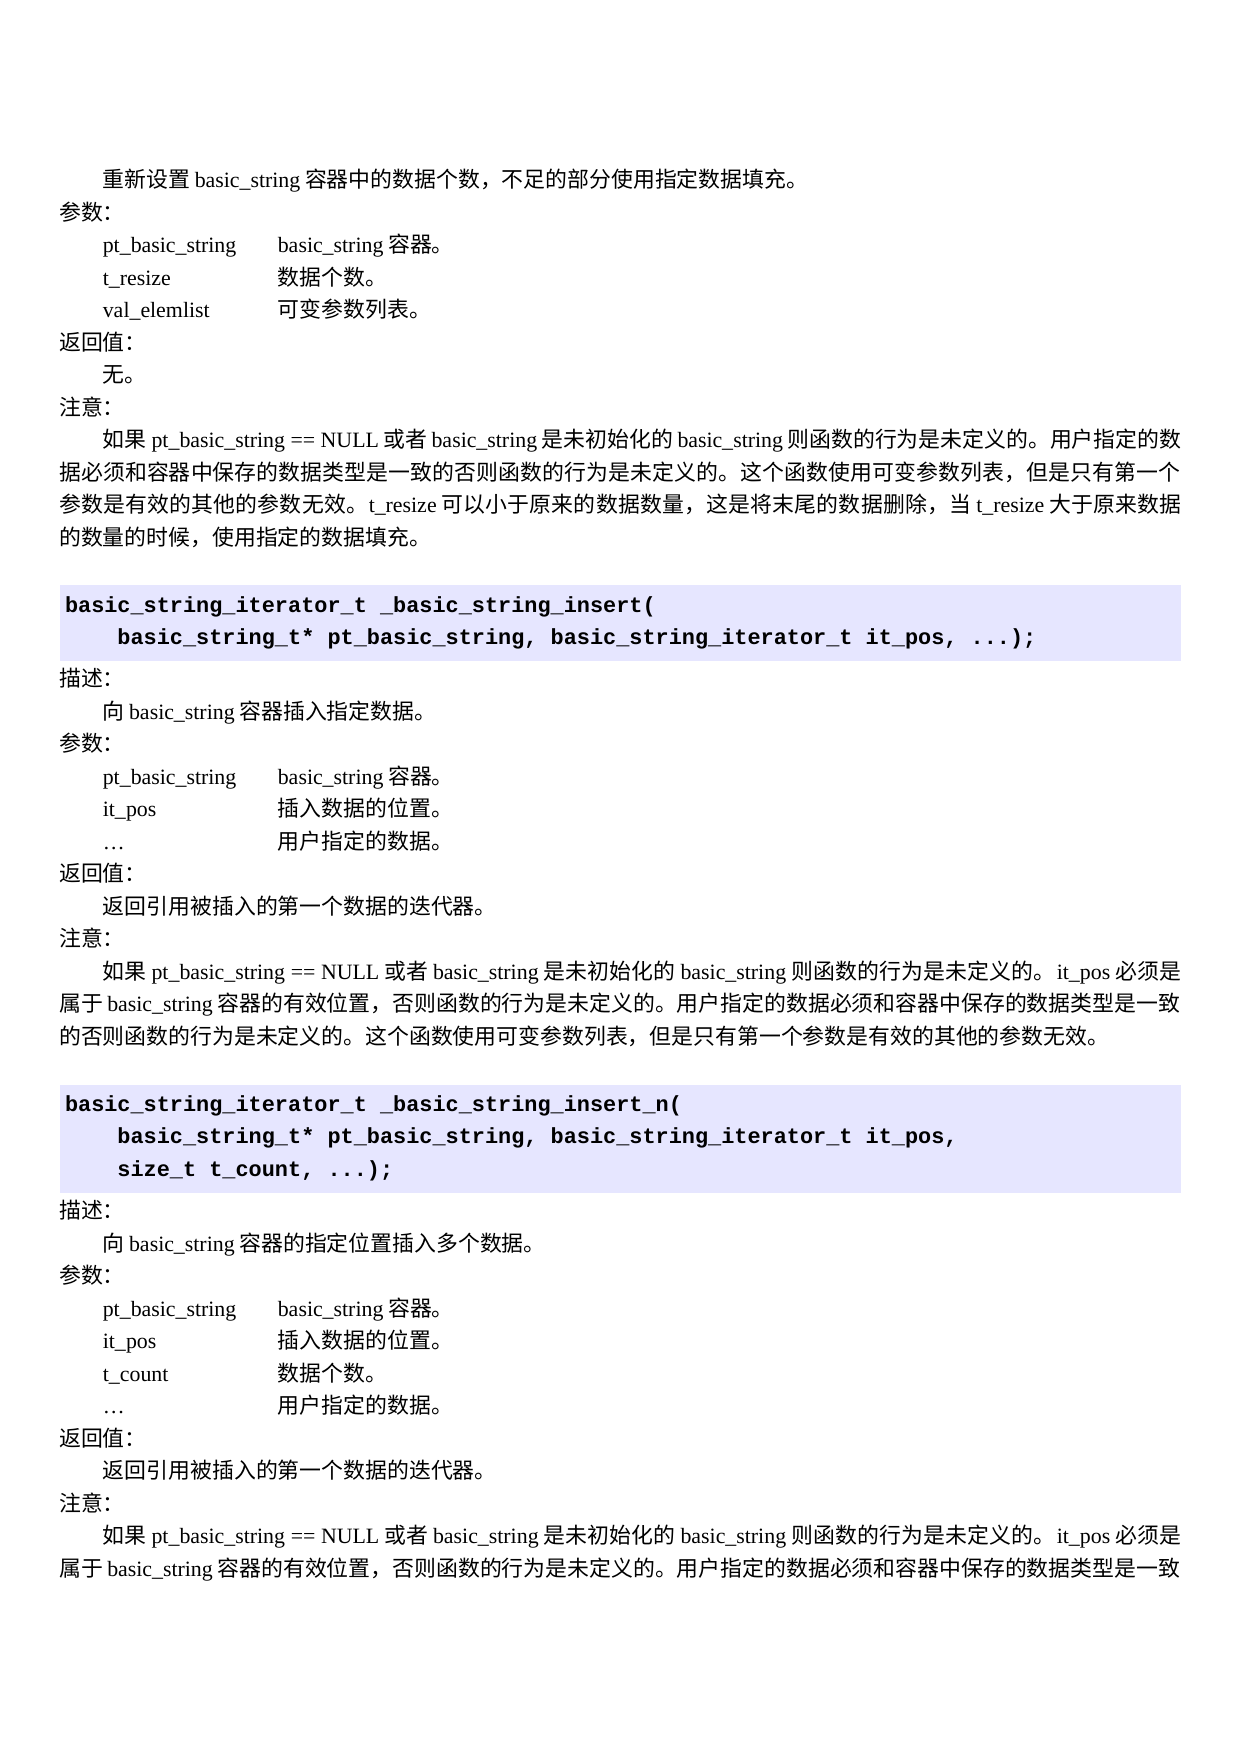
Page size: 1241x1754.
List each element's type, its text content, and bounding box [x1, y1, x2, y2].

text val_elemlist 可变参数列表。 [59, 292, 1181, 324]
text 返回值： [59, 1420, 1181, 1453]
text 注意： [59, 921, 1181, 953]
text 参数： [59, 194, 1181, 227]
text … 用户指定的数据。 [59, 823, 1181, 856]
text it_pos 插入数据的位置。 [59, 791, 1181, 823]
text 重新设置basic_string容器中的数据个数，不足的部分使用指定数据填充。 [59, 162, 1181, 194]
text 如果pt_basic_string == NULL或者basic_string是未初始化的basic_string则函数的行为是未定义的。it_pos必须是属于basic_string容器的有效位置，否则函数的行为是未定义的。用户指定的数据必须和容器中保存的数据类型是一致的否则函数的行为是未定义的。这个函数使用可变参数列表，但是只有第一个参数是有效的其他的参数无效。 [59, 953, 1181, 1051]
text 参数： [59, 1258, 1181, 1290]
text pt_basic_string basic_string容器。 [59, 1290, 1181, 1323]
text 返回值： [59, 856, 1181, 888]
text 描述： [59, 1194, 1181, 1225]
text 注意： [59, 389, 1181, 422]
table_header basic_string_iterator_t _basic_string_insert( basic_string_t* pt_basic_string, basic_string_iterator_t it_pos, ...); [60, 585, 1181, 661]
text t_resize 数据个数。 [59, 259, 1181, 292]
text 如果 pt_basic_string == NULL或者basic_string是未初始化的basic_string则函数的行为是未定义的。用户指定的数据必须和容器中保存的数据类型是一致的否则函数的行为是未定义的。这个函数使用可变参数列表，但是只有第一个参数是有效的其他的参数无效。t_resize可以小于原来的数据数量，这是将末尾的数据删除，当t_resize大于原来数据的数量的时候，使用指定的数据填充。 [59, 422, 1181, 552]
text pt_basic_string basic_string容器。 [59, 227, 1181, 259]
text 描述： [59, 662, 1181, 693]
table_header basic_string_iterator_t _basic_string_insert_n( basic_string_t* pt_basic_string, basic_string_iterator_t it_pos, size_t t_count, ...); [60, 1085, 1181, 1193]
text 返回引用被插入的第一个数据的迭代器。 [59, 1453, 1181, 1485]
text 参数： [59, 726, 1181, 758]
text 向basic_string容器插入指定数据。 [59, 693, 1181, 726]
text 注意： [59, 1485, 1181, 1518]
text pt_basic_string basic_string容器。 [59, 758, 1181, 791]
text t_count 数据个数。 [59, 1355, 1181, 1388]
text 无。 [59, 357, 1181, 389]
text 如果pt_basic_string == NULL或者basic_string是未初始化的basic_string则函数的行为是未定义的。it_pos必须是属于basic_string容器的有效位置，否则函数的行为是未定义的。用户指定的数据必须和容器中保存的数据类型是一致 [59, 1518, 1181, 1583]
text 返回值： [59, 324, 1181, 357]
text it_pos 插入数据的位置。 [59, 1323, 1181, 1355]
text … 用户指定的数据。 [59, 1388, 1181, 1420]
text 返回引用被插入的第一个数据的迭代器。 [59, 888, 1181, 921]
text 向basic_string容器的指定位置插入多个数据。 [59, 1225, 1181, 1258]
